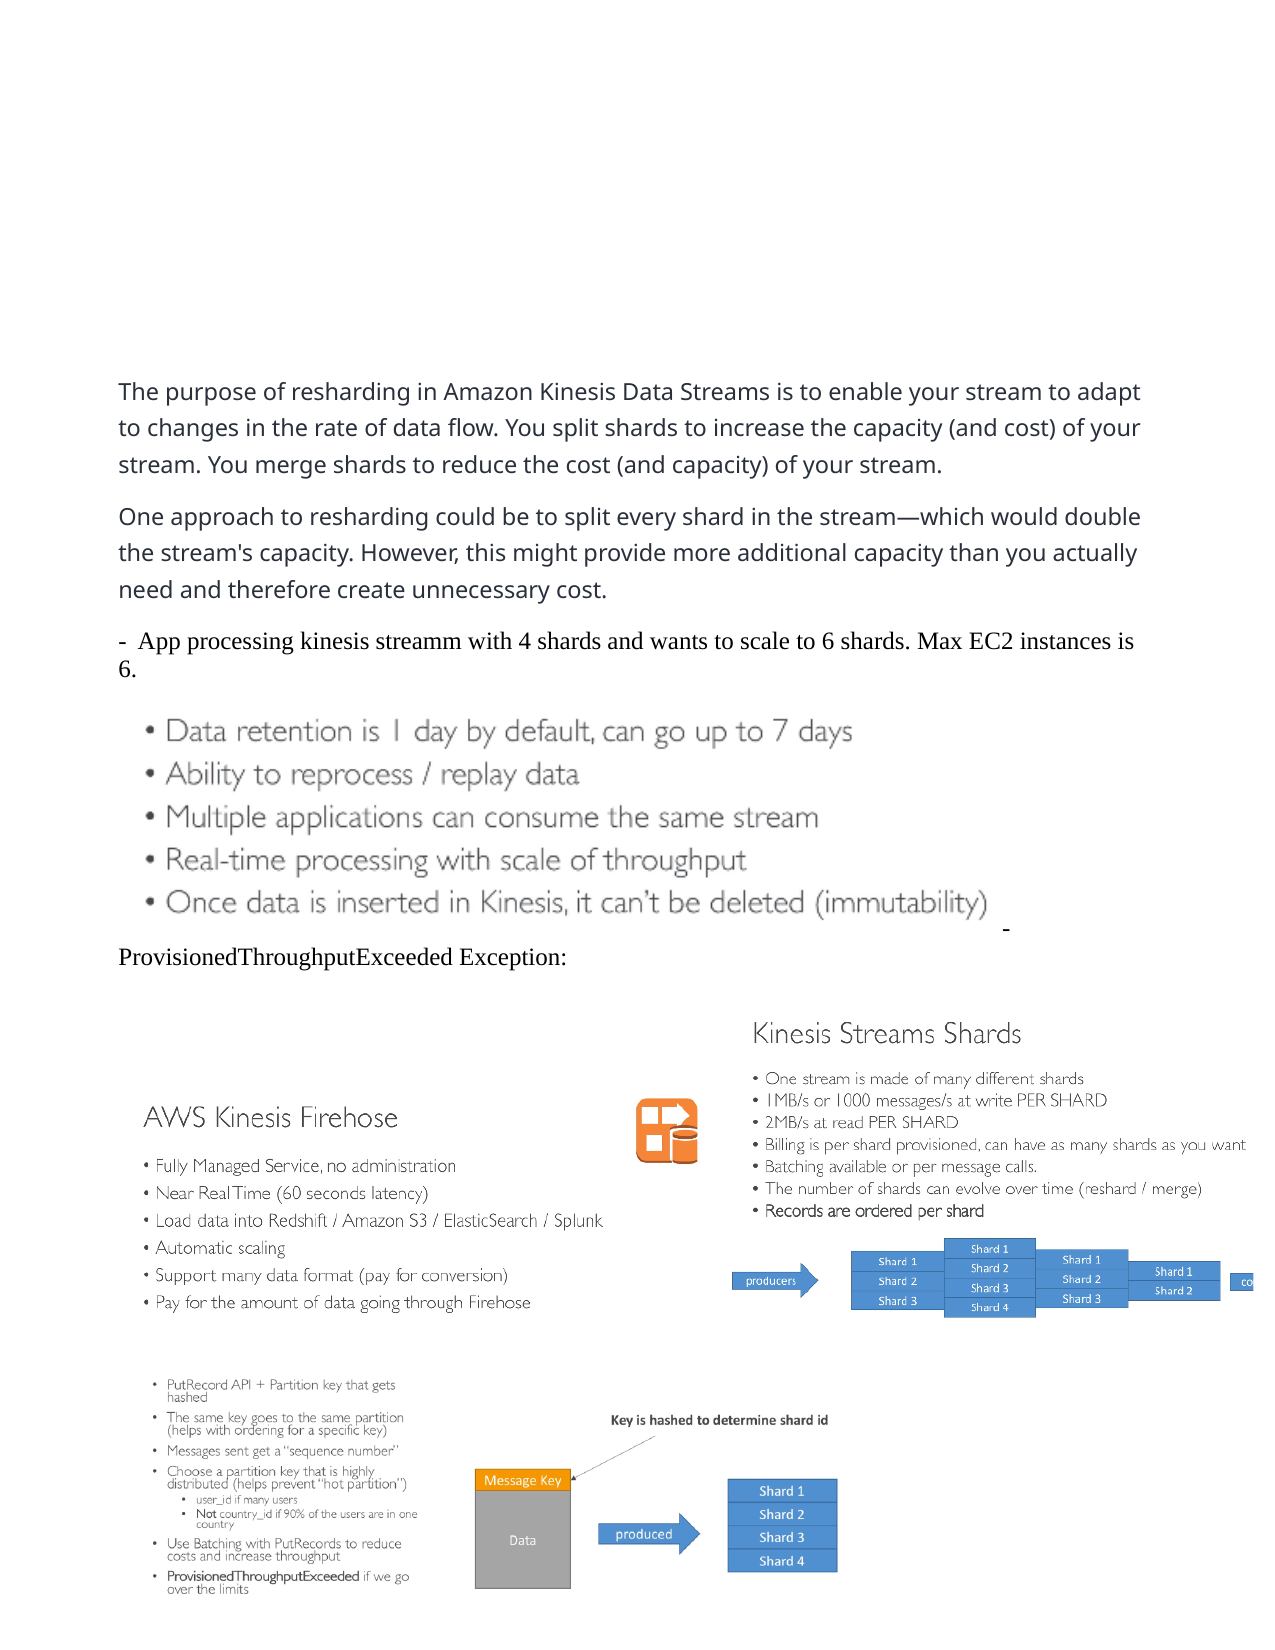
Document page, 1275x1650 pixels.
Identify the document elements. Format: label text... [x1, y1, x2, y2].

text - App processing kinesis streamm with 4 shards and wants to scale to 6 shards. Max EC2 instances is 6. [118, 626, 1157, 683]
text One approach to resharding could be to split every shard in the stream—which would double the stream's capacity. However, this might provide more additional capacity than you actually need and therefore create unnecessary cost. [118, 500, 1157, 605]
picture [129, 713, 1002, 928]
text The purpose of resharding in Amazon Kinesis Data Streams is to enable your stream to adapt to changes in the rate of data flow. You split shards to increase the capacity (and cost) of your stream. You merge shards to reduce the cost (and capacity) of your stream. [118, 375, 1157, 480]
picture [149, 1375, 848, 1596]
picture [137, 1095, 704, 1318]
text - ProvisionedThroughputExceeded Exception: [118, 913, 1157, 971]
picture [725, 1022, 1254, 1321]
